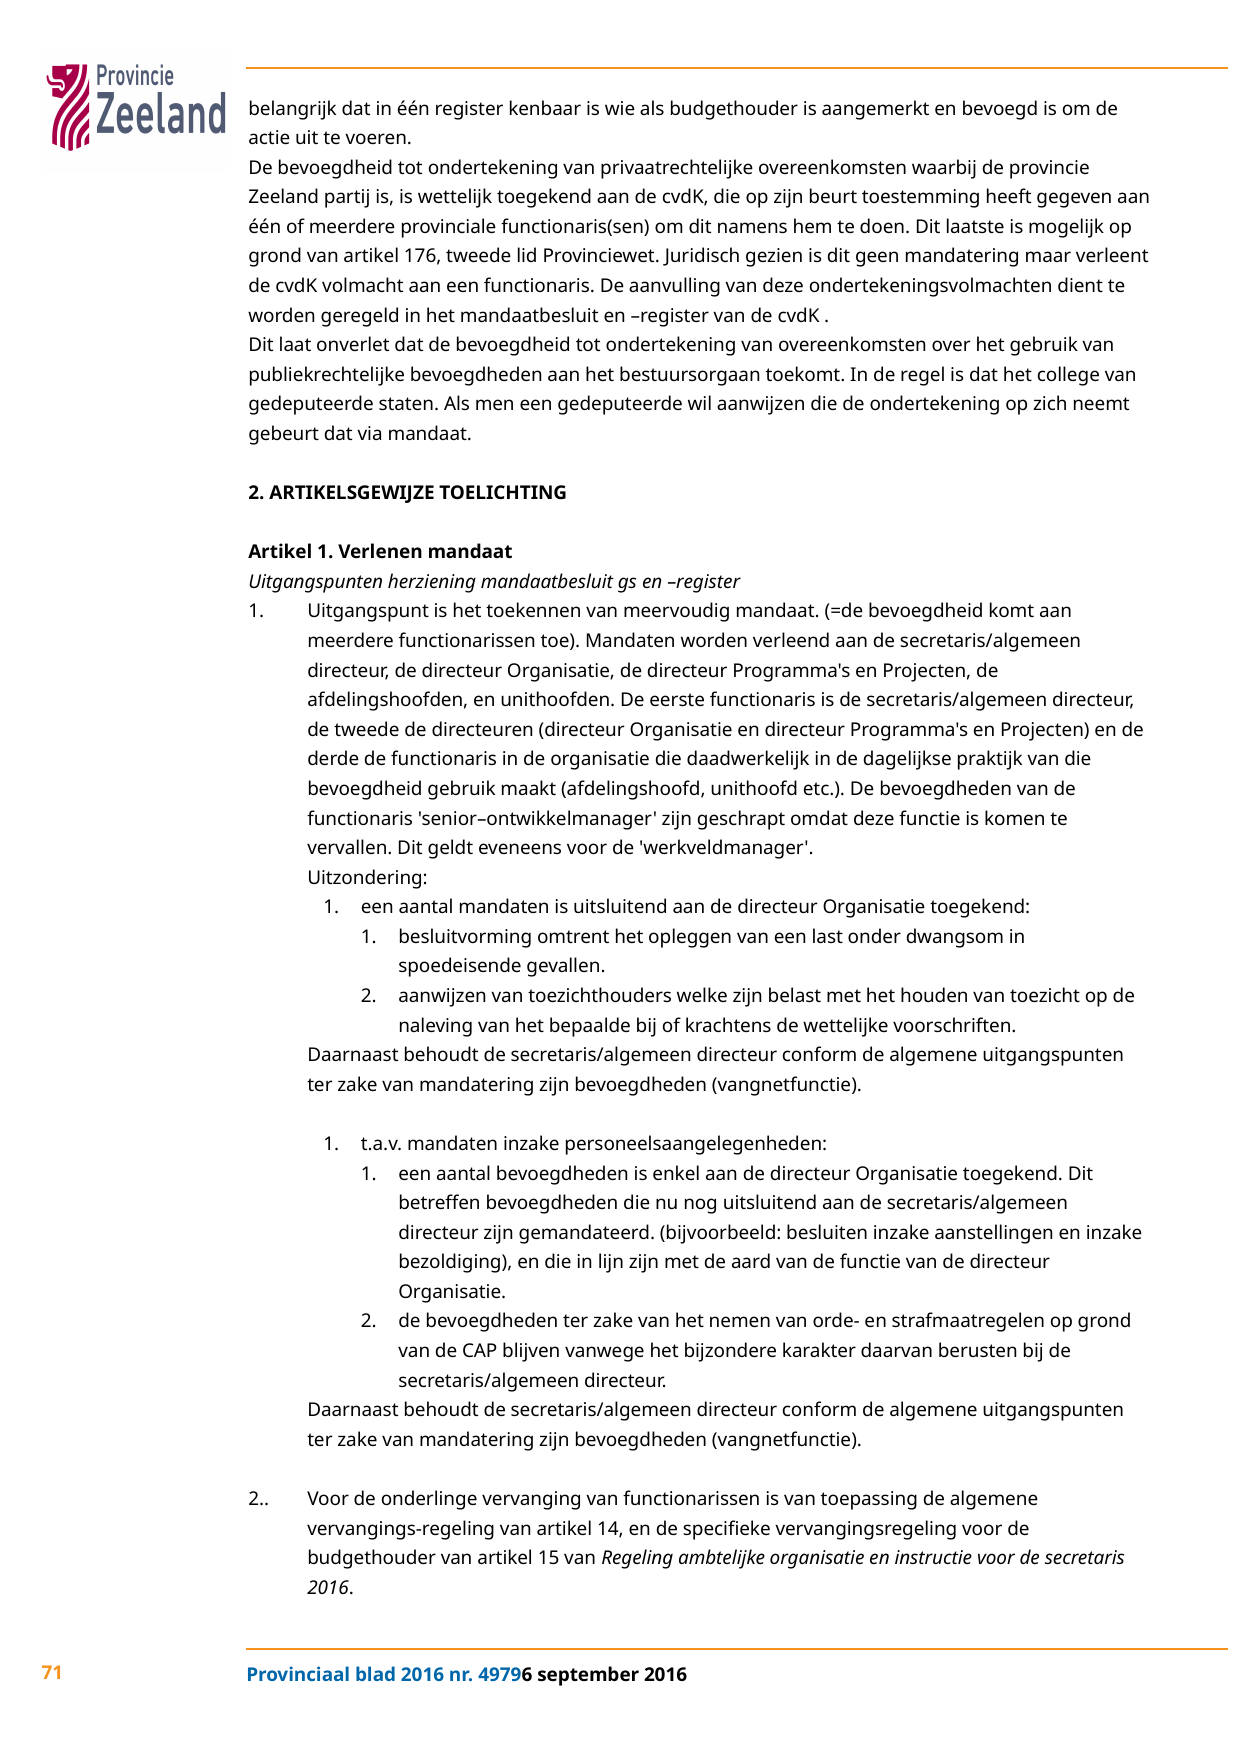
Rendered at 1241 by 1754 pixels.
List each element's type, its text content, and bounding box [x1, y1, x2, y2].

list Daarnaast behoudt de secretaris/algemeen directeur conform de algemene uitgangspunten ter zake van mandatering zijn bevoegdheden (vangnetfunctie). [248, 1041, 1152, 1097]
list een aantal bevoegdheden is enkel aan de directeur Organisatie toegekend. Dit betreffen bevoegdheden die nu nog uitsluitend aan de secretaris/algemeen directeur zijn gemandateerd. (bijvoorbeeld: besluiten inzake aanstellingen en inzake bezoldiging), en die in lijn zijn met de aard van de functie van de directeur Organisatie. [361, 1160, 1152, 1304]
text 2. ARTIKELSGEWIJZE TOELICHTING [248, 479, 1152, 505]
list Voor de onderlinge vervanging van functionarissen is van toepassing de algemene vervangings-regeling van artikel 14, en de specifieke vervangingsregeling voor de budgethouder van artikel 15 van Regeling ambtelijke organisatie en instructie voor de secretaris 2016. [248, 1485, 1152, 1600]
list besluitvorming omtrent het opleggen van een last onder dwangsom in spoedeisende gevallen. [361, 923, 1152, 978]
list Uitzondering: [248, 864, 1152, 890]
text belangrijk dat in één register kenbaar is wie als budgethouder is aangemerkt en bevoegd is om de actie uit te voeren. [248, 95, 1152, 150]
text Uitgangspunten herziening mandaatbesluit gs en –register [248, 568, 1152, 594]
picture [41, 47, 231, 172]
list een aantal mandaten is uitsluitend aan de directeur Organisatie toegekend: [323, 893, 1152, 919]
text De bevoegdheid tot ondertekening van privaatrechtelijke overeenkomsten waarbij de provincie Zeeland partij is, is wettelijk toegekend aan de cvdK, die op zijn beurt toestemming heeft gegeven aan één of meerdere provinciale functionaris(sen) om dit namens hem te doen. Dit laatste is mogelijk op grond van artikel 176, tweede lid Provinciewet. Juridisch gezien is dit geen mandatering maar verleent de cvdK volmacht aan een functionaris. De aanvulling van deze ondertekeningsvolmachten dient te worden geregeld in het mandaatbesluit en –register van de cvdK . [248, 154, 1152, 328]
text Artikel 1. Verlenen mandaat [248, 538, 1152, 564]
list de bevoegdheden ter zake van het nemen van orde- en strafmaatregelen op grond van de CAP blijven vanwege het bijzondere karakter daarvan berusten bij de secretaris/algemeen directeur. [361, 1308, 1152, 1393]
text Dit laat onverlet dat de bevoegdheid tot ondertekening van overeenkomsten over het gebruik van publiekrechtelijke bevoegdheden aan het bestuursorgaan toekomt. In de regel is dat het college van gedeputeerde staten. Als men een gedeputeerde wil aanwijzen die de ondertekening op zich neemt gebeurt dat via mandaat. [248, 331, 1152, 446]
list Daarnaast behoudt de secretaris/algemeen directeur conform de algemene uitgangspunten ter zake van mandatering zijn bevoegdheden (vangnetfunctie). [248, 1396, 1152, 1452]
list Uitgangspunt is het toekennen van meervoudig mandaat. (=de bevoegdheid komt aan meerdere functionarissen toe). Mandaten worden verleend aan de secretaris/algemeen directeur, de directeur Organisatie, de directeur Programma's en Projecten, de afdelingshoofden, en unithoofden. De eerste functionaris is de secretaris/algemeen directeur, de tweede de directeuren (directeur Organisatie en directeur Programma's en Projecten) en de derde de functionaris in de organisatie die daadwerkelijk in de dagelijkse praktijk van die bevoegdheid gebruik maakt (afdelingshoofd, unithoofd etc.). De bevoegdheden van de functionaris 'senior–ontwikkelmanager' zijn geschrapt omdat deze functie is komen te vervallen. Dit geldt eveneens voor de 'werkveldmanager'. [248, 598, 1152, 860]
list t.a.v. mandaten inzake personeelsaangelegenheden: [323, 1130, 1152, 1156]
list aanwijzen van toezichthouders welke zijn belast met het houden van toezicht op de naleving van het bepaalde bij of krachtens de wettelijke voorschriften. [361, 982, 1152, 1038]
